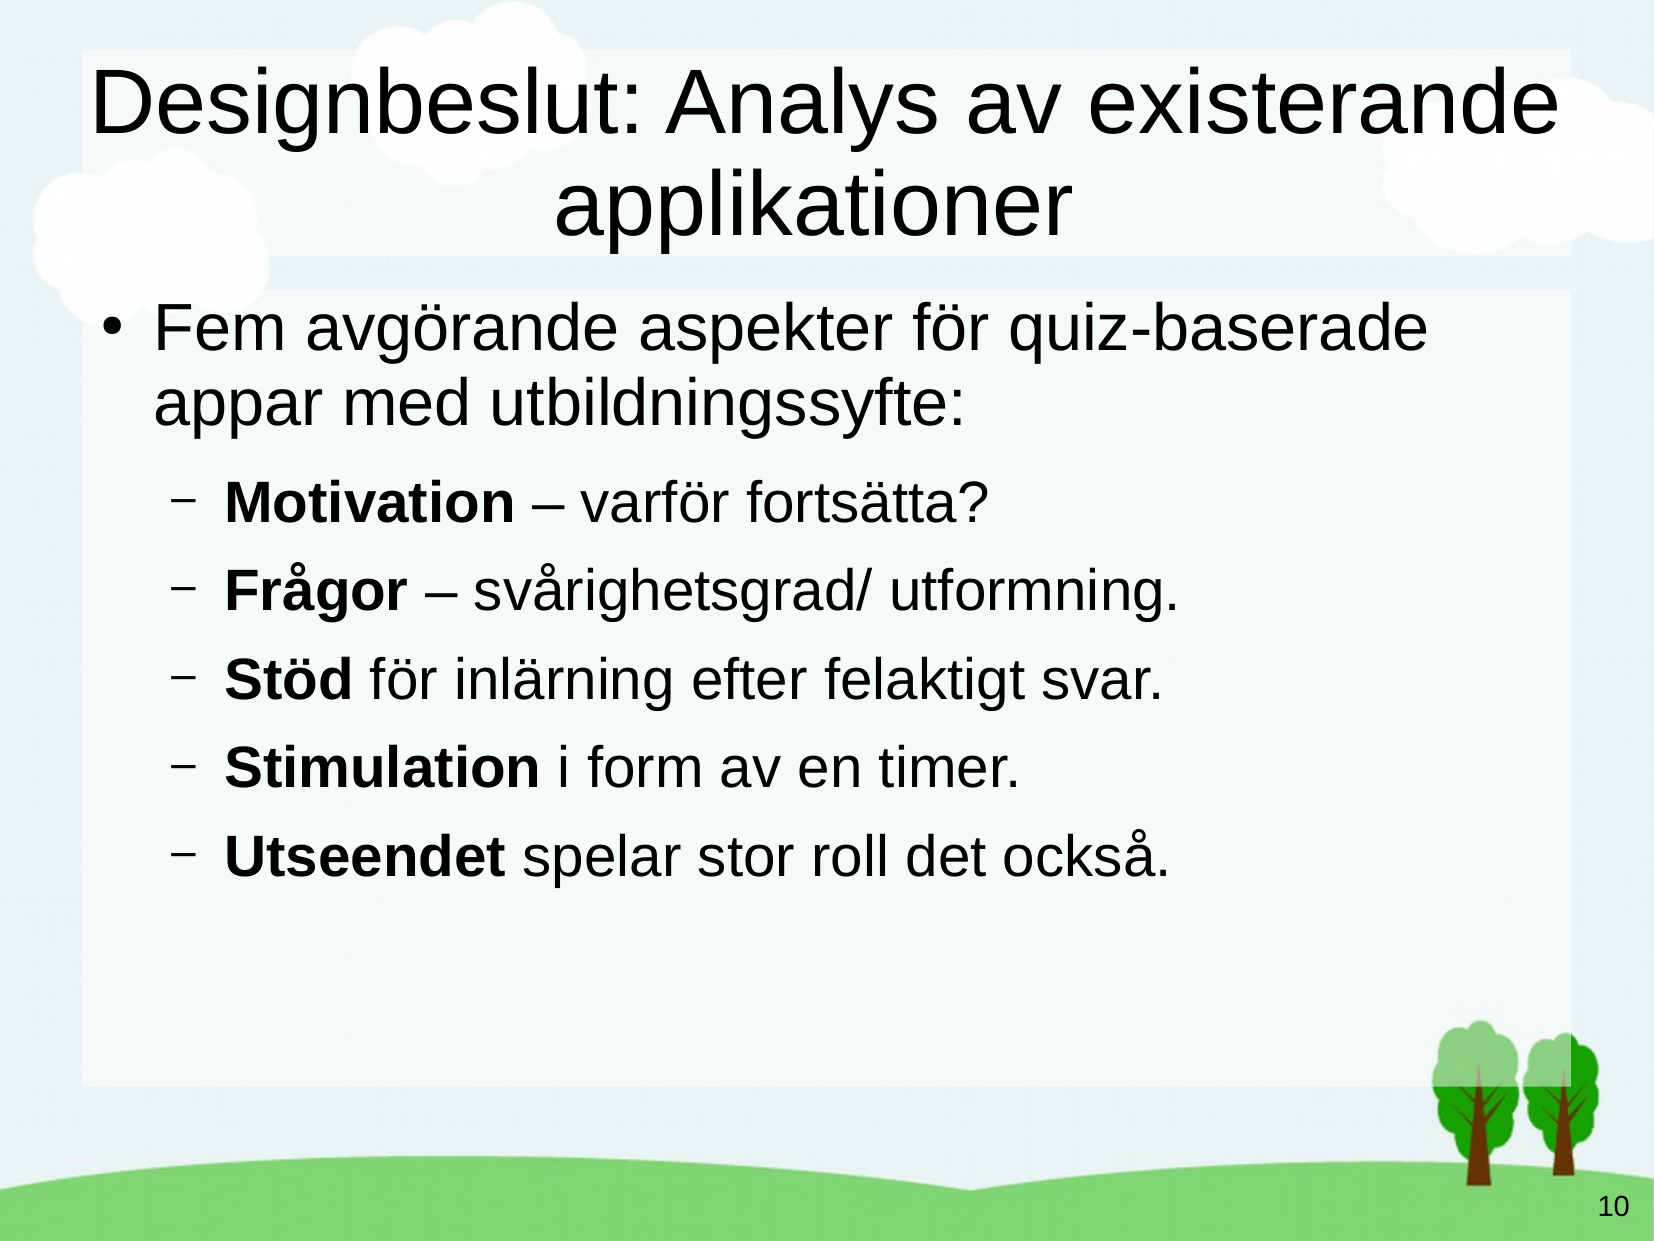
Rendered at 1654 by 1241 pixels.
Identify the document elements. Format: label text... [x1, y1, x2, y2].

title Designbeslut: Analys av existerande applikationer [82, 49, 1571, 257]
picture [0, 0, 1654, 1241]
list Fem avgörande aspekter för quiz-baserade appar med utbildningssyfte: Motivation – varför fortsätta? Frågor – svårighetsgrad/ utformning. Stöd för inlärning efter felaktigt svar. Stimulation i form av en timer. Utseendet spelar stor roll det också. [82, 290, 1571, 1087]
